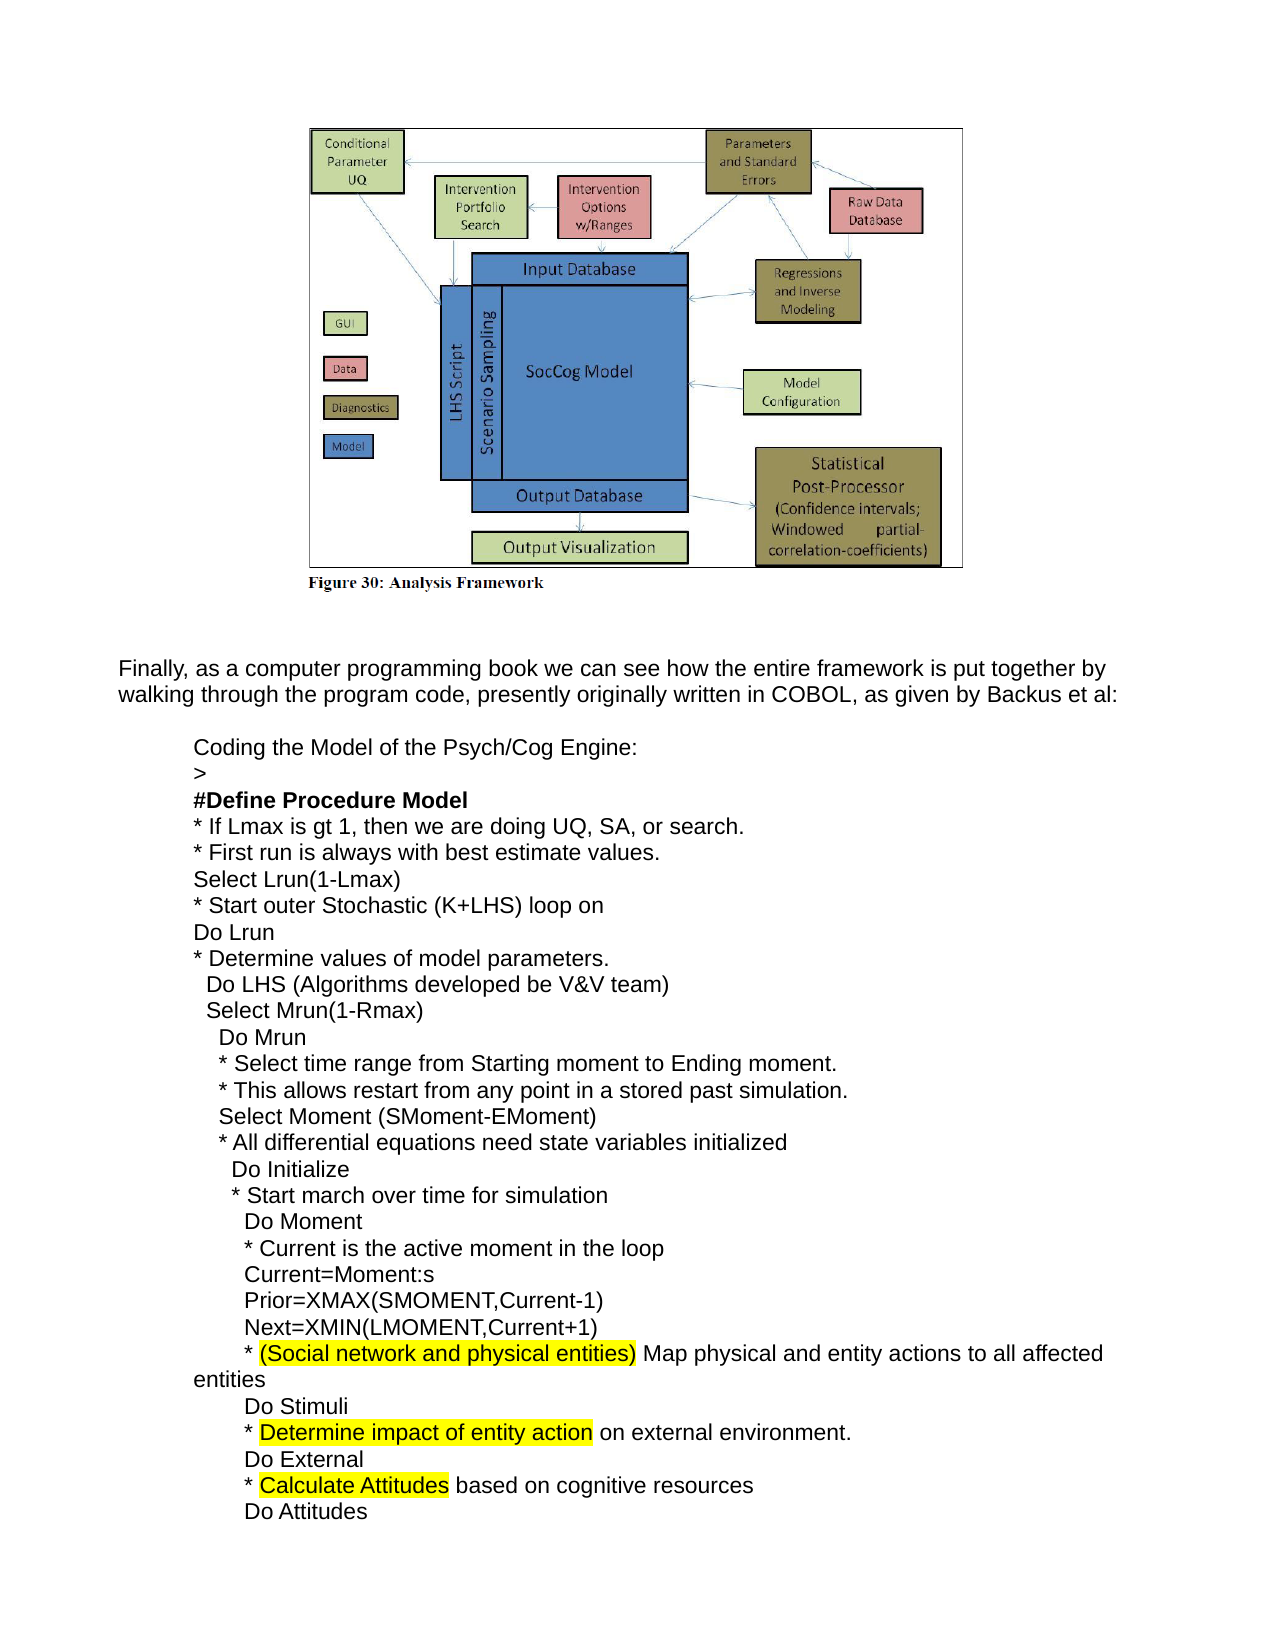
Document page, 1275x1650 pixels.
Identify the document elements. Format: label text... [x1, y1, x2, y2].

text Do Initialize [193, 1156, 1157, 1182]
text * Determine values of model parameters. [193, 945, 1157, 971]
text * First run is always with best estimate values. [193, 839, 1157, 866]
text * Start outer Stochastic (K+LHS) loop on [193, 892, 1157, 918]
text * Current is the active moment in the loop [193, 1235, 1157, 1261]
text Next=XMIN(LMOMENT,Current+1) [193, 1314, 1157, 1340]
text Do Lrun [193, 918, 1157, 945]
text * This allows restart from any point in a stored past simulation. [193, 1077, 1157, 1103]
text #Define Procedure Model [193, 787, 1157, 813]
text Do External [193, 1446, 1157, 1472]
text Do LHS (Algorithms developed be V&V team) [193, 971, 1157, 997]
text Prior=XMAX(SMOMENT,Current-1) [193, 1287, 1157, 1314]
text * Determine impact of entity action on external environment. [193, 1419, 1157, 1446]
text * (Social network and physical entities) Map physical and entity actions to all affected entities [193, 1340, 1157, 1393]
text * Start march over time for simulation [193, 1182, 1157, 1208]
text Do Attitudes [193, 1498, 1157, 1524]
text Do Mrun [193, 1024, 1157, 1050]
text Do Moment [193, 1208, 1157, 1235]
text Select Moment (SMoment-EMoment) [193, 1103, 1157, 1129]
text Coding the Model of the Psych/Cog Engine: [193, 734, 1157, 760]
text Current=Moment:s [193, 1261, 1157, 1287]
text * If Lmax is gt 1, then we are doing UQ, SA, or search. [193, 813, 1157, 839]
text Select Lrun(1-Lmax) [193, 866, 1157, 892]
text * Calculate Attitudes based on cognitive resources [193, 1472, 1157, 1498]
text Finally, as a computer programming book we can see how the entire framework is put together by walking through the program code, presently originally written in COBOL, as given by Backus et al: [118, 655, 1157, 708]
text Do Stimuli [193, 1393, 1157, 1419]
text * All differential equations need state variables initialized [193, 1129, 1157, 1156]
text * Select time range from Starting moment to Ending moment. [193, 1050, 1157, 1077]
text > [193, 760, 1157, 787]
text Select Mrun(1-Rmax) [193, 997, 1157, 1024]
picture [303, 118, 972, 603]
